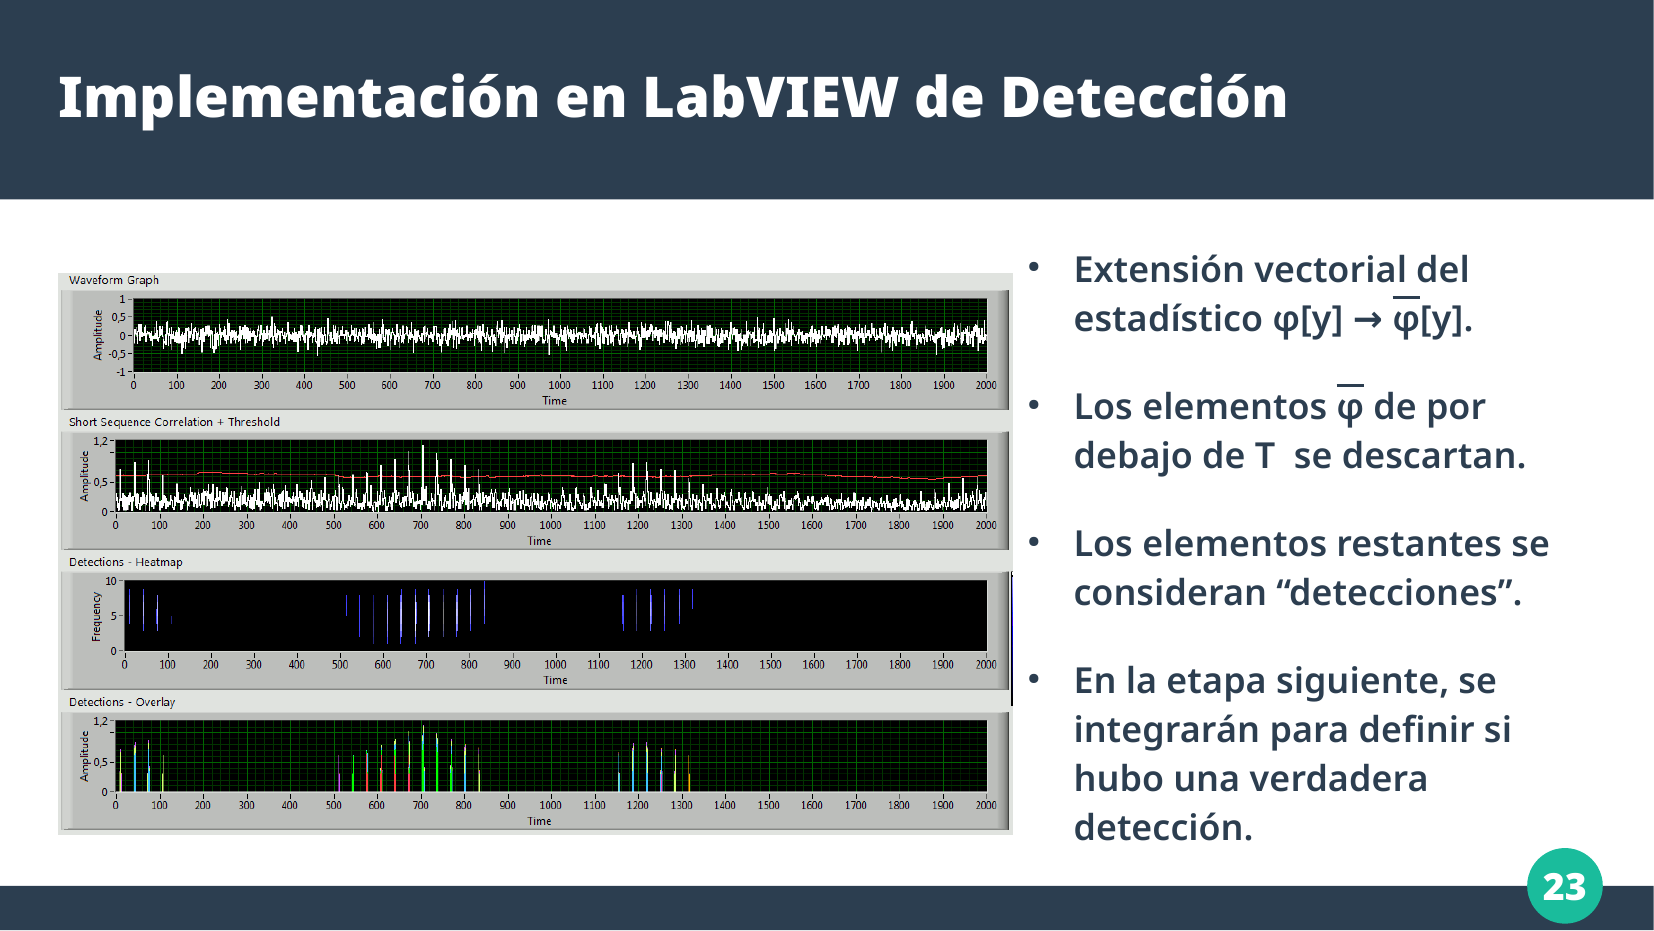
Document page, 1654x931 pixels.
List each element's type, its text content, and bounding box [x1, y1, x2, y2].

title Implementación en LabVIEW de Detección [59, 37, 1595, 155]
picture [58, 273, 1012, 835]
list Extensión vectorial del estadístico φ[y] → φ[y]. Los elementos φ de por debajo de T se descartan. Los elementos restantes se consideran “detecciones”. En la etapa siguiente, se integrarán para definir si hubo una verdadera detección. [1012, 243, 1596, 864]
